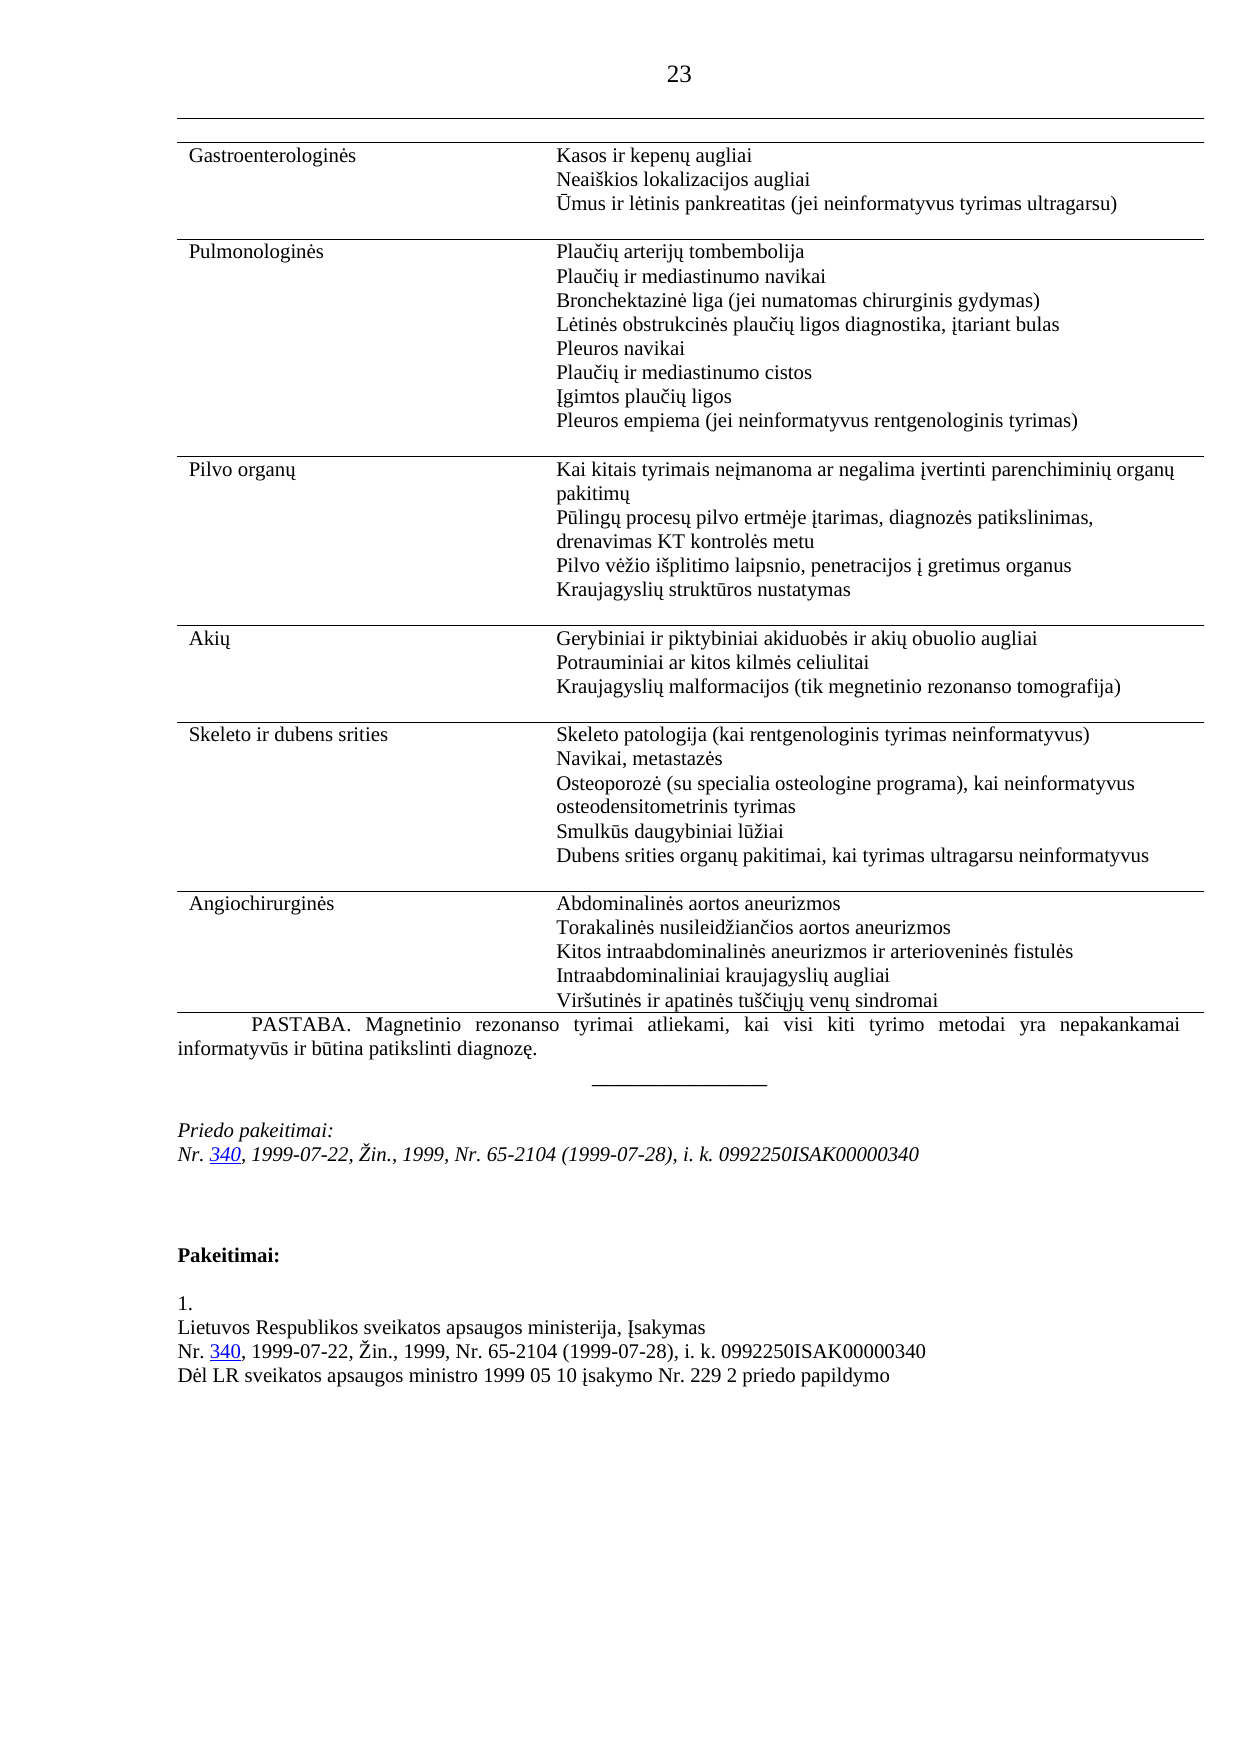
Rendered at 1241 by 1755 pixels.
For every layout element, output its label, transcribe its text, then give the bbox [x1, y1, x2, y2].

table_cell Gastroenterologinės [177, 143, 545, 167]
table_cell [177, 988, 545, 1012]
text Pakeitimai: [177, 1243, 1181, 1267]
table_cell [177, 360, 545, 384]
table_cell [177, 191, 545, 215]
text Lietuvos Respublikos sveikatos apsaugos ministerija, Įsakymas [177, 1315, 1181, 1339]
table_cell [545, 867, 1204, 891]
table_cell Skeleto ir dubens srities [177, 723, 545, 746]
table_cell [177, 312, 545, 336]
table_cell Intraabdominaliniai kraujagyslių augliai [545, 964, 1204, 987]
table_cell [177, 819, 545, 843]
table_cell Smulkūs daugybiniai lūžiai [545, 819, 1204, 843]
text ______________ [177, 1060, 1181, 1089]
table_cell Pleuros navikai [545, 336, 1204, 360]
table_cell Gerybiniai ir piktybiniai akiduobės ir akių obuolio augliai [545, 626, 1204, 649]
table_cell [545, 432, 1204, 456]
table_cell Kasos ir kepenų augliai [545, 143, 1204, 167]
table_cell [177, 288, 545, 312]
table_cell [177, 505, 545, 553]
table_cell [177, 915, 545, 939]
table_cell Plaučių ir mediastinumo cistos [545, 360, 1204, 384]
table_cell Pūlingų procesų pilvo ertmėje įtarimas, diagnozės patikslinimas, drenavimas KT kontrolės metu [545, 505, 1204, 553]
table_cell Akių [177, 626, 545, 649]
table_cell [177, 215, 545, 239]
table_cell Pilvo organų [177, 457, 545, 505]
table_cell Osteoporozė (su specialia osteologine programa), kai neinformatyvus osteodensitometrinis tyrimas [545, 770, 1204, 818]
table_cell [177, 577, 545, 601]
table_cell [177, 964, 545, 987]
table_cell Plaučių ir mediastinumo navikai [545, 264, 1204, 288]
table_cell Navikai, metastazės [545, 746, 1204, 770]
table_cell Kraujagyslių struktūros nustatymas [545, 577, 1204, 601]
table_cell Pleuros empiema (jei neinformatyvus rentgenologinis tyrimas) [545, 408, 1204, 432]
table_cell Ūmus ir lėtinis pankreatitas (jei neinformatyvus tyrimas ultragarsu) [545, 191, 1204, 215]
table_cell [177, 119, 545, 142]
table_cell [177, 408, 545, 432]
table_cell [177, 432, 545, 456]
table_cell Dubens srities organų pakitimai, kai tyrimas ultragarsu neinformatyvus [545, 843, 1204, 867]
table_cell [177, 553, 545, 577]
table_cell Torakalinės nusileidžiančios aortos aneurizmos [545, 915, 1204, 939]
table_cell [177, 650, 545, 674]
table_cell Potrauminiai ar kitos kilmės celiulitai [545, 650, 1204, 674]
table_cell Plaučių arterijų tombembolija [545, 240, 1204, 263]
text Pastaba. Magnetinio rezonanso tyrimai atliekami, kai visi kiti tyrimo metodai yra nepakankamai informatyvūs ir būtina patikslinti diagnozę. [177, 1013, 1181, 1060]
table_cell [177, 601, 545, 625]
table_cell Kai kitais tyrimais neįmanoma ar negalima įvertinti parenchiminių organų pakitimų [545, 457, 1204, 505]
table_cell Bronchektazinė liga (jei numatomas chirurginis gydymas) [545, 288, 1204, 312]
table_cell Angiochirurginės [177, 892, 545, 915]
table_cell [177, 939, 545, 963]
table_cell [177, 336, 545, 360]
text Priedo pakeitimai: [177, 1118, 1181, 1142]
table_cell [545, 119, 1204, 142]
table_cell [177, 674, 545, 698]
text Nr. 340, 1999-07-22, Žin., 1999, Nr. 65-2104 (1999-07-28), i. k. 0992250ISAK00000340 [177, 1339, 1181, 1363]
table_cell [177, 264, 545, 288]
table_cell [177, 167, 545, 191]
text 1. [177, 1291, 1181, 1315]
table_cell [177, 843, 545, 867]
table_cell Pilvo vėžio išplitimo laipsnio, penetracijos į gretimus organus [545, 553, 1204, 577]
table_cell [177, 770, 545, 818]
table_cell Neaiškios lokalizacijos augliai [545, 167, 1204, 191]
table_cell [545, 601, 1204, 625]
table_cell [177, 867, 545, 891]
table_cell Kitos intraabdominalinės aneurizmos ir arterioveninės fistulės [545, 939, 1204, 963]
table_cell Lėtinės obstrukcinės plaučių ligos diagnostika, įtariant bulas [545, 312, 1204, 336]
table_cell [545, 698, 1204, 722]
text Nr. 340, 1999-07-22, Žin., 1999, Nr. 65-2104 (1999-07-28), i. k. 0992250ISAK00000340 [177, 1142, 1181, 1166]
table_cell Kraujagyslių malformacijos (tik megnetinio rezonanso tomografija) [545, 674, 1204, 698]
text Dėl LR sveikatos apsaugos ministro 1999 05 10 įsakymo Nr. 229 2 priedo papildymo [177, 1363, 1181, 1387]
table_cell Viršutinės ir apatinės tuščiųjų venų sindromai [545, 988, 1204, 1012]
table_cell [177, 698, 545, 722]
table_cell [545, 215, 1204, 239]
table_cell [177, 746, 545, 770]
table_cell Abdominalinės aortos aneurizmos [545, 892, 1204, 915]
table_cell Skeleto patologija (kai rentgenologinis tyrimas neinformatyvus) [545, 723, 1204, 746]
table_cell Įgimtos plaučių ligos [545, 384, 1204, 408]
table_cell Pulmonologinės [177, 240, 545, 263]
table_cell [177, 384, 545, 408]
